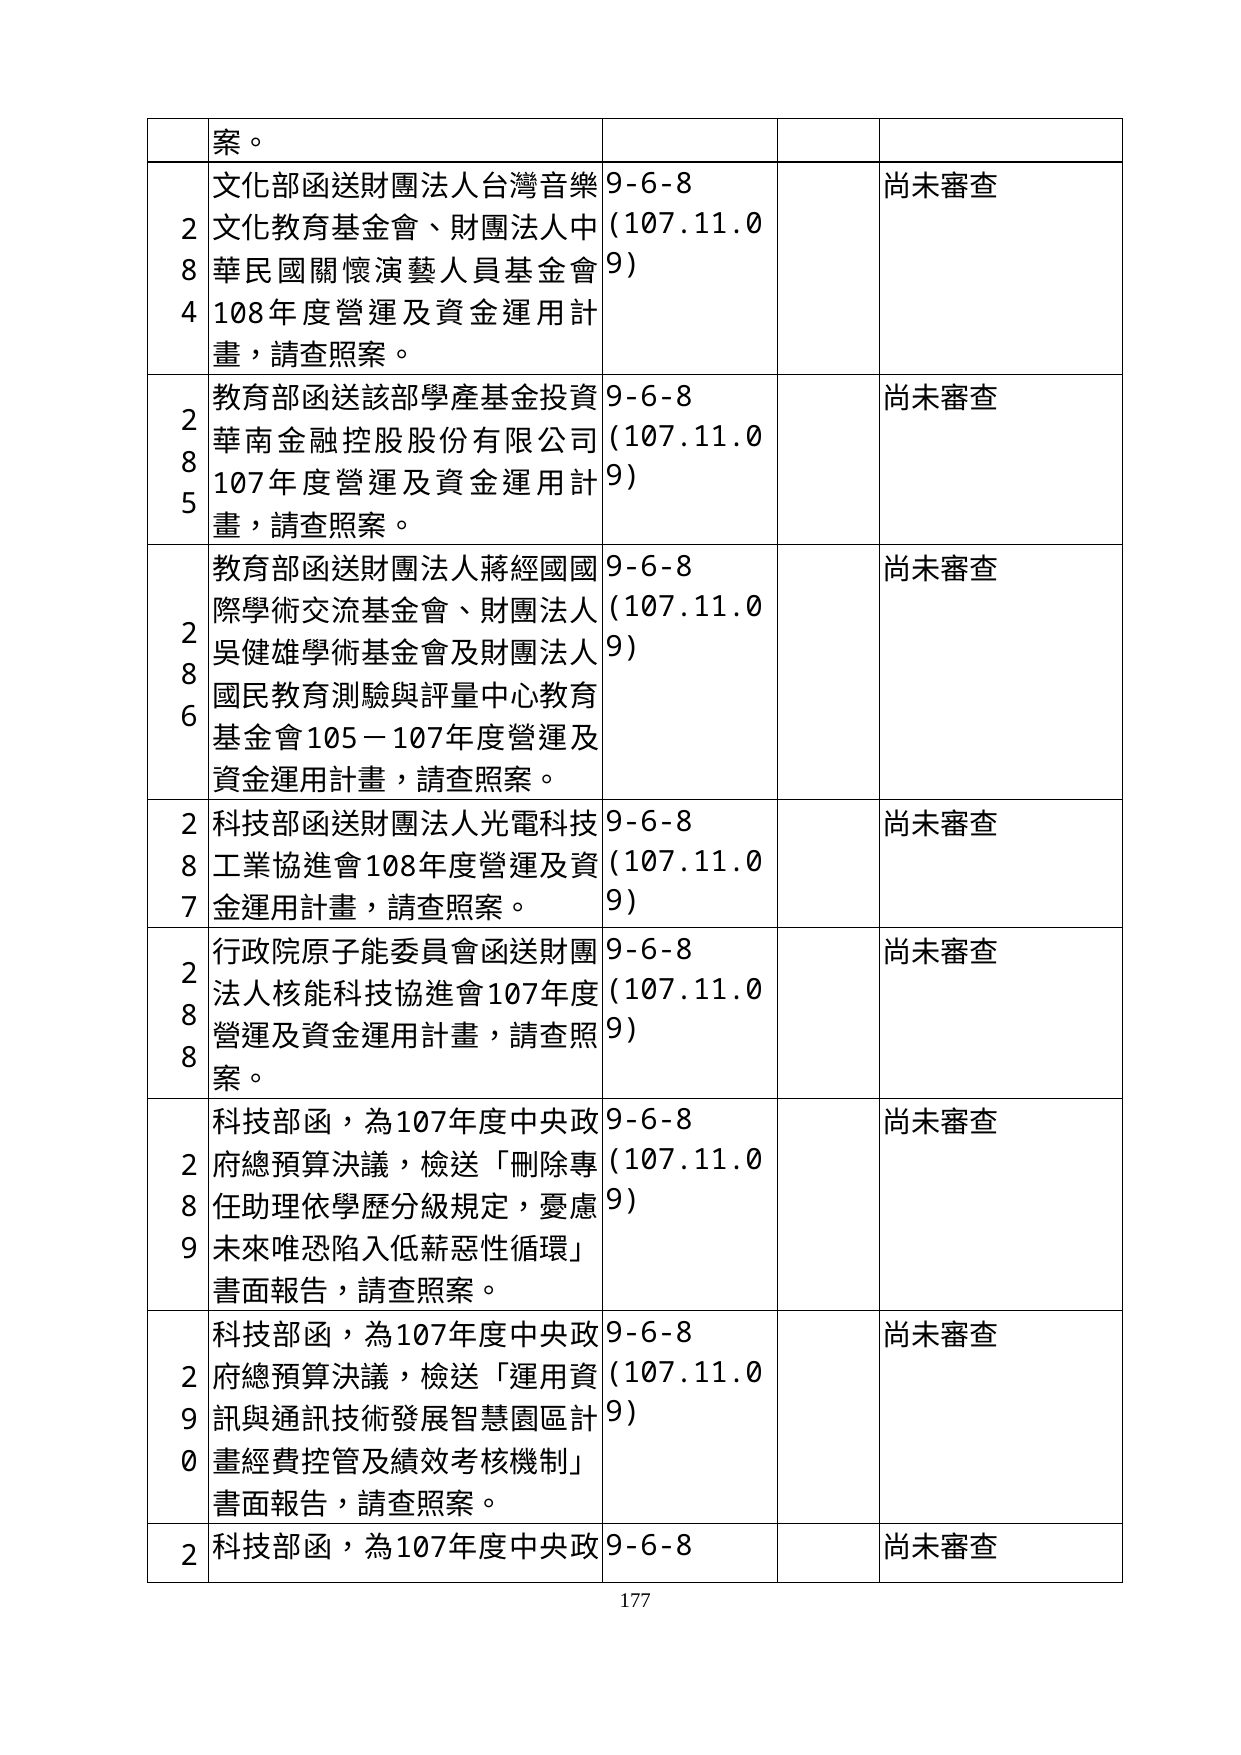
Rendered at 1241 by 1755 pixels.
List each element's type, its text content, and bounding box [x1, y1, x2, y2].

table_cell 9-6-8 (107.11.09) [603, 928, 777, 1098]
table_cell 尚未審查 [880, 163, 1122, 374]
table_cell [778, 545, 879, 799]
table_cell [148, 1311, 208, 1523]
table_cell [778, 1311, 879, 1523]
table_cell 科技部函，為107年度中央政府總預算決議，檢送「刪除專任助理依學歷分級規定，憂慮未來唯恐陷入低薪惡性循環」書面報告，請查照案。 [209, 1099, 602, 1310]
table_cell [603, 119, 777, 161]
table_cell [778, 1524, 879, 1582]
table_cell 教育部函送該部學產基金投資華南金融控股股份有限公司107年度營運及資金運用計畫，請查照案。 [209, 375, 602, 544]
table_cell 尚未審查 [880, 1524, 1122, 1582]
table_cell 尚未審查 [880, 928, 1122, 1098]
table_cell [778, 928, 879, 1098]
table_cell 尚未審查 [880, 1099, 1122, 1310]
table_cell 9-6-8 (107.11.09) [603, 545, 777, 799]
table_cell [148, 375, 208, 544]
table_cell 9-6-8 (107.11.09) [603, 800, 777, 927]
table_cell 9-6-8 (107.11.09) [603, 1099, 777, 1310]
table_cell [148, 119, 208, 161]
table_cell [148, 545, 208, 799]
table_cell 行政院原子能委員會函送財團法人核能科技協進會107年度營運及資金運用計畫，請查照案。 [209, 928, 602, 1098]
table_cell 教育部函送財團法人蔣經國國際學術交流基金會、財團法人吳健雄學術基金會及財團法人國民教育測驗與評量中心教育基金會105－107年度營運及資金運用計畫，請查照案。 [209, 545, 602, 799]
table_cell [880, 119, 1122, 161]
table_cell 9-6-8 (107.11.09) [603, 1311, 777, 1523]
table_cell 尚未審查 [880, 545, 1122, 799]
table_cell 科技部函，為107年度中央政 [209, 1524, 602, 1582]
table_cell 科技部函，為107年度中央政府總預算決議，檢送「運用資訊與通訊技術發展智慧園區計畫經費控管及績效考核機制」書面報告，請查照案。 [209, 1311, 602, 1523]
table_cell [148, 1099, 208, 1310]
table_cell [778, 1099, 879, 1310]
table_cell [148, 163, 208, 374]
table_cell 尚未審查 [880, 800, 1122, 927]
table_cell [148, 928, 208, 1098]
table_cell [778, 375, 879, 544]
table_cell 9-6-8 (107.11.09) [603, 163, 777, 374]
table_cell 9-6-8 (107.11.09) [603, 375, 777, 544]
table_cell 案。 [209, 119, 602, 161]
table_cell 尚未審查 [880, 375, 1122, 544]
table_cell [148, 800, 208, 927]
table_cell [778, 163, 879, 374]
table_cell 文化部函送財團法人台灣音樂文化教育基金會、財團法人中華民國關懷演藝人員基金會108年度營運及資金運用計畫，請查照案。 [209, 163, 602, 374]
table_cell 尚未審查 [880, 1311, 1122, 1523]
table_cell [778, 800, 879, 927]
table_cell 9-6-8 [603, 1524, 777, 1582]
table_cell [148, 1524, 208, 1582]
table_cell 科技部函送財團法人光電科技工業協進會108年度營運及資金運用計畫，請查照案。 [209, 800, 602, 927]
table_cell [778, 119, 879, 161]
